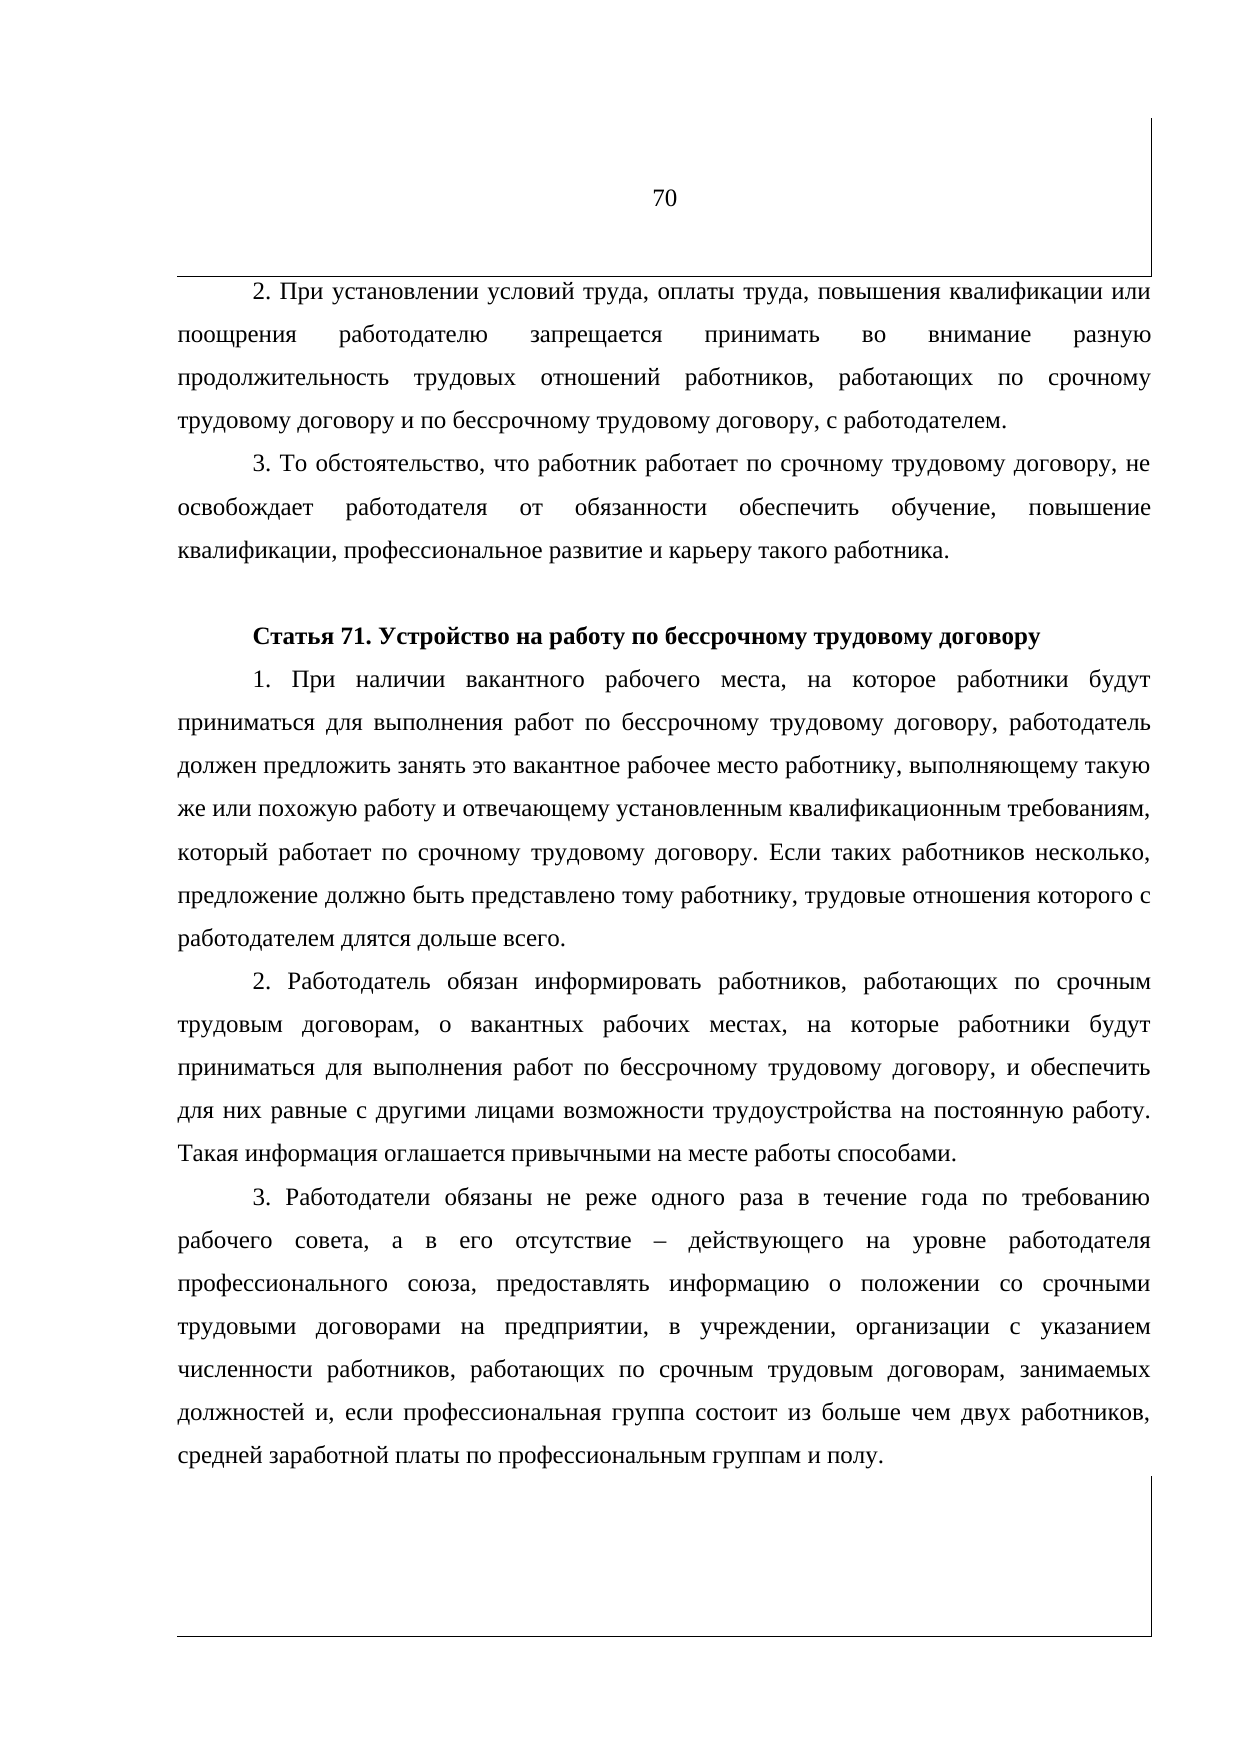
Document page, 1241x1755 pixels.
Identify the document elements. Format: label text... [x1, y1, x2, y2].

text 2. Работодатель обязан информировать работников, работающих по срочным трудовым договорам, о вакантных рабочих местах, на которые работники будут приниматься для выполнения работ по бессрочному трудовому договору, и обеспечить для них равные с другими лицами возможности трудоустройства на постоянную работу. Такая информация оглашается привычными на месте работы способами. [177, 966, 1152, 1167]
text 3. То обстоятельство, что работник работает по срочному трудовому договору, не освобождает работодателя от обязанности обеспечить обучение, повышение квалификации, профессиональное развитие и карьеру такого работника. [177, 448, 1152, 563]
text 2. При установлении условий труда, оплаты труда, повышения квалификации или поощрения работодателю запрещается принимать во внимание разную продолжительность трудовых отношений работников, работающих по срочному трудовому договору и по бессрочному трудовому договору, с работодателем. [177, 276, 1152, 434]
text 3. Работодатели обязаны не реже одного раза в течение года по требованию рабочего совета, а в его отсутствие – действующего на уровне работодателя профессионального союза, предоставлять информацию о положении со срочными трудовыми договорами на предприятии, в учреждении, организации с указанием численности работников, работающих по срочным трудовым договорам, занимаемых должностей и, если профессиональная группа состоит из больше чем двух работников, средней заработной платы по профессиональным группам и полу. [177, 1182, 1152, 1469]
text 1. При наличии вакантного рабочего места, на которое работники будут приниматься для выполнения работ по бессрочному трудовому договору, работодатель должен предложить занять это вакантное рабочее место работнику, выполняющему такую же или похожую работу и отвечающему установленным квалификационным требованиям, который работает по срочному трудовому договору. Если таких работников несколько, предложение должно быть представлено тому работнику, трудовые отношения которого с работодателем длятся дольше всего. [177, 664, 1152, 952]
subtitle Статья 71. Устройство на работу по бессрочному трудовому договору [177, 621, 1152, 650]
